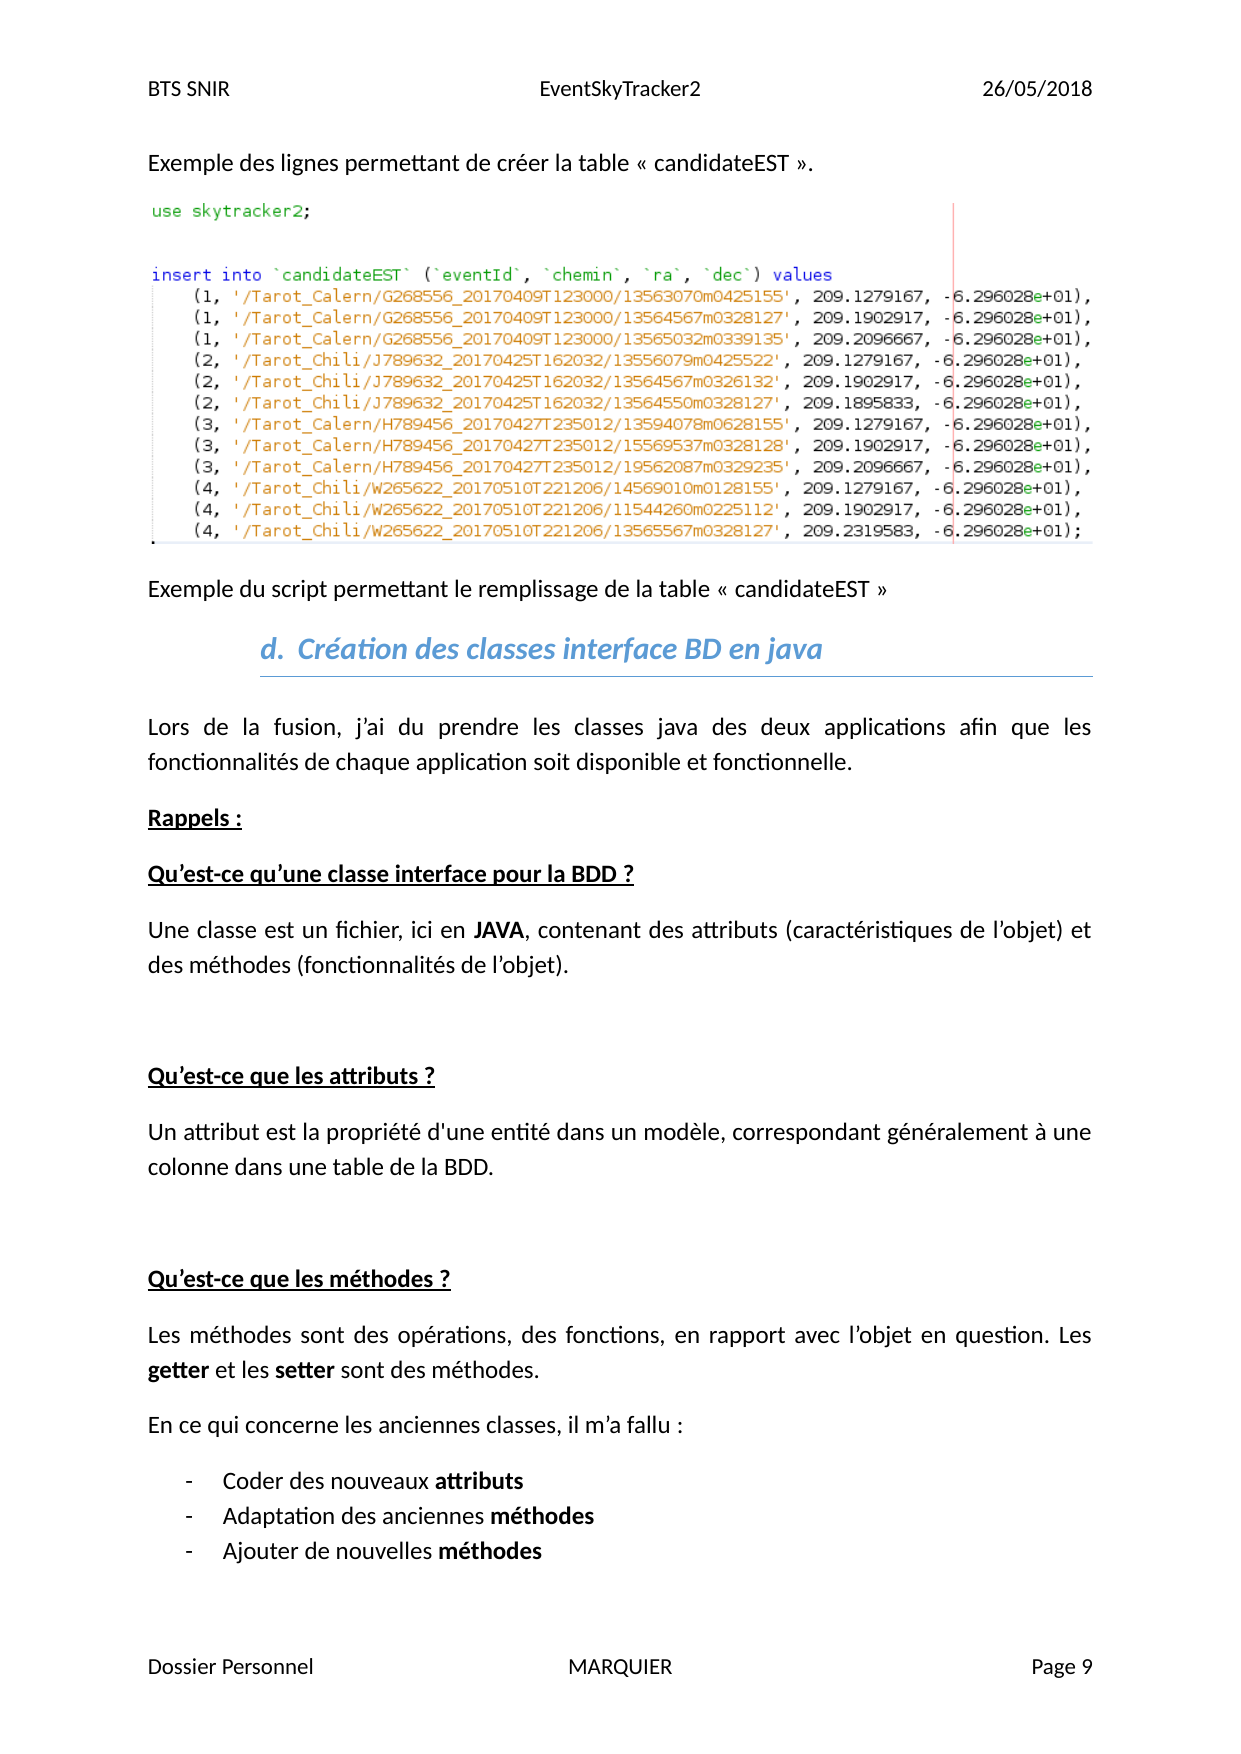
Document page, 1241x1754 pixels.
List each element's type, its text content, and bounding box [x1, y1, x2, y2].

text En ce qui concerne les anciennes classes, il m’a fallu : [148, 1410, 1093, 1440]
text Rappels : [148, 802, 1093, 833]
list Ajouter de nouvelles méthodes [185, 1536, 1093, 1566]
text Les méthodes sont des opérations, des fonctions, en rapport avec l’objet en question. Les getter et les setter sont des méthodes. [148, 1319, 1093, 1384]
text Exemple des lignes permettant de créer la table « candidateEST ». [148, 148, 1093, 178]
list Coder des nouveaux attributs [185, 1466, 1093, 1496]
text Lors de la fusion, j’ai du prendre les classes java des deux applications afin que les fonctionnalités de chaque application soit disponible et fonctionnelle. [148, 711, 1093, 777]
text Un attribut est la propriété d'une entité dans un modèle, correspondant généralement à une colonne dans une table de la BDD. [148, 1116, 1093, 1182]
list Création des classes interface BD en java [260, 629, 1093, 676]
text Qu’est-ce que les méthodes ? [148, 1263, 1093, 1293]
text Qu’est-ce que les attributs ? [148, 1061, 1093, 1091]
picture [147, 203, 1093, 544]
text Qu’est-ce qu’une classe interface pour la BDD ? [148, 858, 1093, 888]
text Une classe est un fichier, ici en JAVA, contenant des attributs (caractéristiques de l’objet) et des méthodes (fonctionnalités de l’objet). [148, 914, 1093, 979]
text Exemple du script permettant le remplissage de la table « candidateEST » [148, 544, 1093, 604]
list Adaptation des anciennes méthodes [185, 1501, 1093, 1531]
